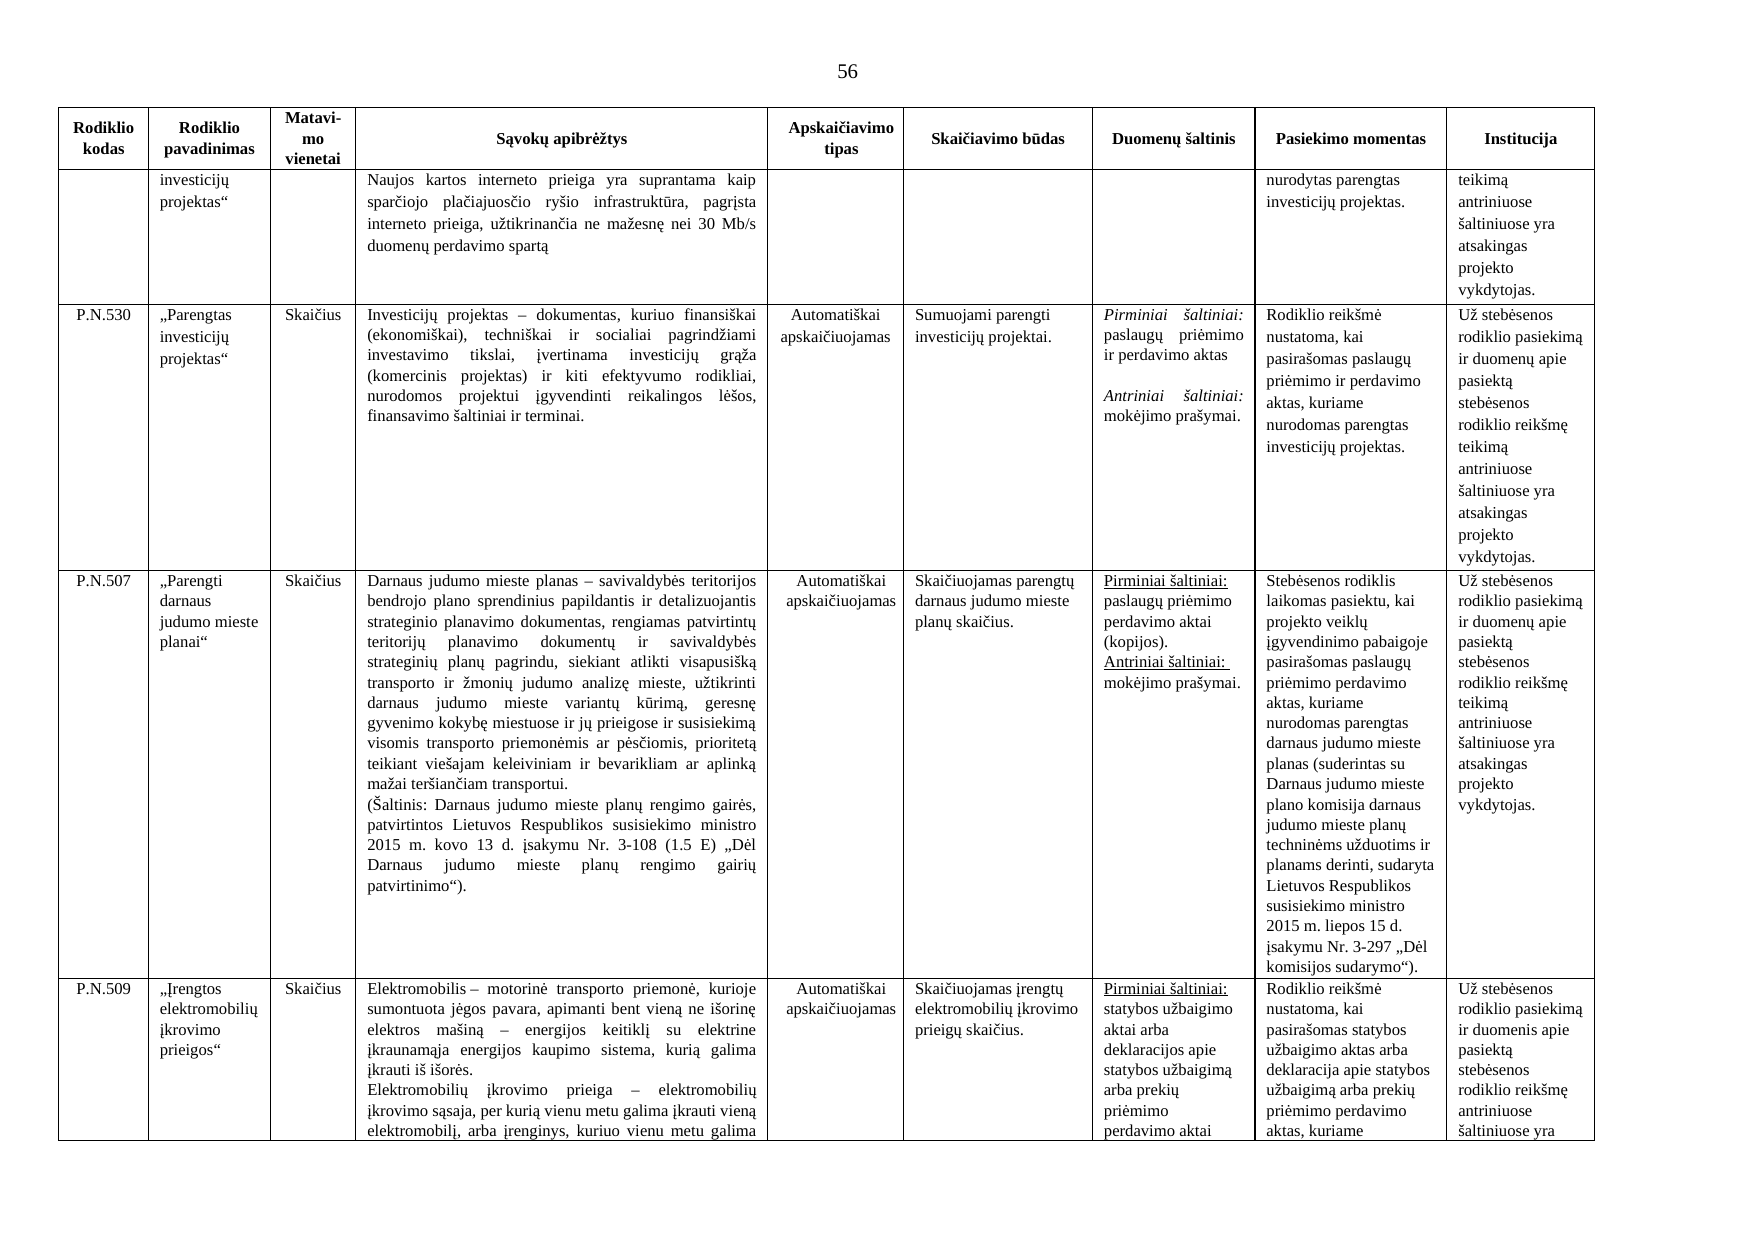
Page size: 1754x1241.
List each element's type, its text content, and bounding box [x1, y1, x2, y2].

table_header Institucija [1447, 108, 1594, 169]
table_cell Rodiklio reikšmė nustatoma, kai pasirašomas statybos užbaigimo aktas arba deklaracija apie statybos užbaigimą arba prekių priėmimo perdavimo aktas, kuriame [1256, 979, 1446, 1140]
table_header Matavi-mo vienetai [271, 108, 355, 169]
table_cell [59, 170, 148, 303]
table_cell P.N.509 [59, 979, 148, 1140]
table_cell Už stebėsenos rodiklio pasiekimą ir duomenų apie pasiektą stebėsenos rodiklio reikšmę teikimą antriniuose šaltiniuose yra atsakingas projekto vykdytojas. [1447, 571, 1594, 978]
table_cell „Parengtas investicijų projektas“ [149, 305, 270, 570]
table_cell Darnaus judumo mieste planas – savivaldybės teritorijos bendrojo plano sprendinius papildantis ir detalizuojantis strateginio planavimo dokumentas, rengiamas patvirtintų teritorijų planavimo dokumentų ir savivaldybės strateginių planų pagrindu, siekiant atlikti visapusišką transporto ir žmonių judumo analizę mieste, užtikrinti darnaus judumo mieste variantų kūrimą, geresnę gyvenimo kokybę miestuose ir jų prieigose ir susisiekimą visomis transporto priemonėmis ar pėsčiomis, prioritetą teikiant viešajam keleiviniam ir bevarikliam ar aplinką mažai teršiančiam transportui. (Šaltinis: Darnaus judumo mieste planų rengimo gairės, patvirtintos Lietuvos Respublikos susisiekimo ministro 2015 m. kovo 13 d. įsakymu Nr. 3-108 (1.5 E) „Dėl Darnaus judumo mieste planų rengimo gairių patvirtinimo“). [356, 571, 767, 978]
table_cell Automatiškai apskaičiuojamas [768, 571, 903, 978]
table_cell Investicijų projektas – dokumentas, kuriuo finansiškai (ekonomiškai), techniškai ir socialiai pagrindžiami investavimo tikslai, įvertinama investicijų grąža (komercinis projektas) ir kiti efektyvumo rodikliai, nurodomos projektui įgyvendinti reikalingos lėšos, finansavimo šaltiniai ir terminai. [356, 305, 767, 570]
table_cell Pirminiai šaltiniai: paslaugų priėmimo ir perdavimo aktas Antriniai šaltiniai: mokėjimo prašymai. [1093, 305, 1254, 570]
table_cell „Parengti darnaus judumo mieste planai“ [149, 571, 270, 978]
table_cell Automatiškai apskaičiuojamas [768, 305, 903, 570]
table_cell Skaičiuojamas parengtų darnaus judumo mieste planų skaičius. [904, 571, 1092, 978]
table_cell [1093, 170, 1254, 303]
table_header Rodiklio pavadinimas [149, 108, 270, 169]
table_cell [904, 170, 1092, 303]
table_header Apskaičiavimo tipas [768, 108, 903, 169]
table_cell Pirminiai šaltiniai: paslaugų priėmimo perdavimo aktai (kopijos). Antriniai šaltiniai: mokėjimo prašymai. [1093, 571, 1254, 978]
table_cell Sumuojami parengti investicijų projektai. [904, 305, 1092, 570]
table_cell nurodytas parengtas investicijų projektas. [1256, 170, 1446, 303]
table_cell Pirminiai šaltiniai: statybos užbaigimo aktai arba deklaracijos apie statybos užbaigimą arba prekių priėmimo perdavimo aktai [1093, 979, 1254, 1140]
table_cell Naujos kartos interneto prieiga yra suprantama kaip sparčiojo plačiajuosčio ryšio infrastruktūra, pagrįsta interneto prieiga, užtikrinančia ne mažesnę nei 30 Mb/s duomenų perdavimo spartą [356, 170, 767, 303]
table_cell Už stebėsenos rodiklio pasiekimą ir duomenų apie pasiektą stebėsenos rodiklio reikšmę teikimą antriniuose šaltiniuose yra atsakingas projekto vykdytojas. [1447, 305, 1594, 570]
table_header Pasiekimo momentas [1256, 108, 1446, 169]
table_header Skaičiavimo būdas [904, 108, 1092, 169]
table_cell Skaičiuojamas įrengtų elektromobilių įkrovimo prieigų skaičius. [904, 979, 1092, 1140]
table_cell P.N.507 [59, 571, 148, 978]
table_header Duomenų šaltinis [1093, 108, 1254, 169]
table_cell Skaičius [271, 979, 355, 1140]
table_cell „Įrengtos elektromobilių įkrovimo prieigos“ [149, 979, 270, 1140]
table_cell Rodiklio reikšmė nustatoma, kai pasirašomas paslaugų priėmimo ir perdavimo aktas, kuriame nurodomas parengtas investicijų projektas. [1256, 305, 1446, 570]
table_cell Automatiškai apskaičiuojamas [768, 979, 903, 1140]
table_cell teikimą antriniuose šaltiniuose yra atsakingas projekto vykdytojas. [1447, 170, 1594, 303]
table_cell investicijų projektas“ [149, 170, 270, 303]
table_header Sąvokų apibrėžtys [356, 108, 767, 169]
table_cell Už stebėsenos rodiklio pasiekimą ir duomenis apie pasiektą stebėsenos rodiklio reikšmę antriniuose šaltiniuose yra [1447, 979, 1594, 1140]
table_cell [768, 170, 903, 303]
table_cell Skaičius [271, 305, 355, 570]
table_header Rodiklio kodas [59, 108, 148, 169]
table_cell [271, 170, 355, 303]
table_cell Stebėsenos rodiklis laikomas pasiektu, kai projekto veiklų įgyvendinimo pabaigoje pasirašomas paslaugų priėmimo perdavimo aktas, kuriame nurodomas parengtas darnaus judumo mieste planas (suderintas su Darnaus judumo mieste plano komisija darnaus judumo mieste planų techninėms užduotims ir planams derinti, sudaryta Lietuvos Respublikos susisiekimo ministro 2015 m. liepos 15 d. įsakymu Nr. 3-297 „Dėl komisijos sudarymo“). [1256, 571, 1446, 978]
table_cell P.N.530 [59, 305, 148, 570]
table_cell Elektromobilis – motorinė transporto priemonė, kurioje sumontuota jėgos pavara, apimanti bent vieną ne išorinę elektros mašiną – energijos keitiklį su elektrine įkraunamąja energijos kaupimo sistema, kurią galima įkrauti iš išorės. Elektromobilių įkrovimo prieiga – elektromobilių įkrovimo sąsaja, per kurią vienu metu galima įkrauti vieną elektromobilį, arba įrenginys, kuriuo vienu metu galima [356, 979, 767, 1140]
table_cell Skaičius [271, 571, 355, 978]
